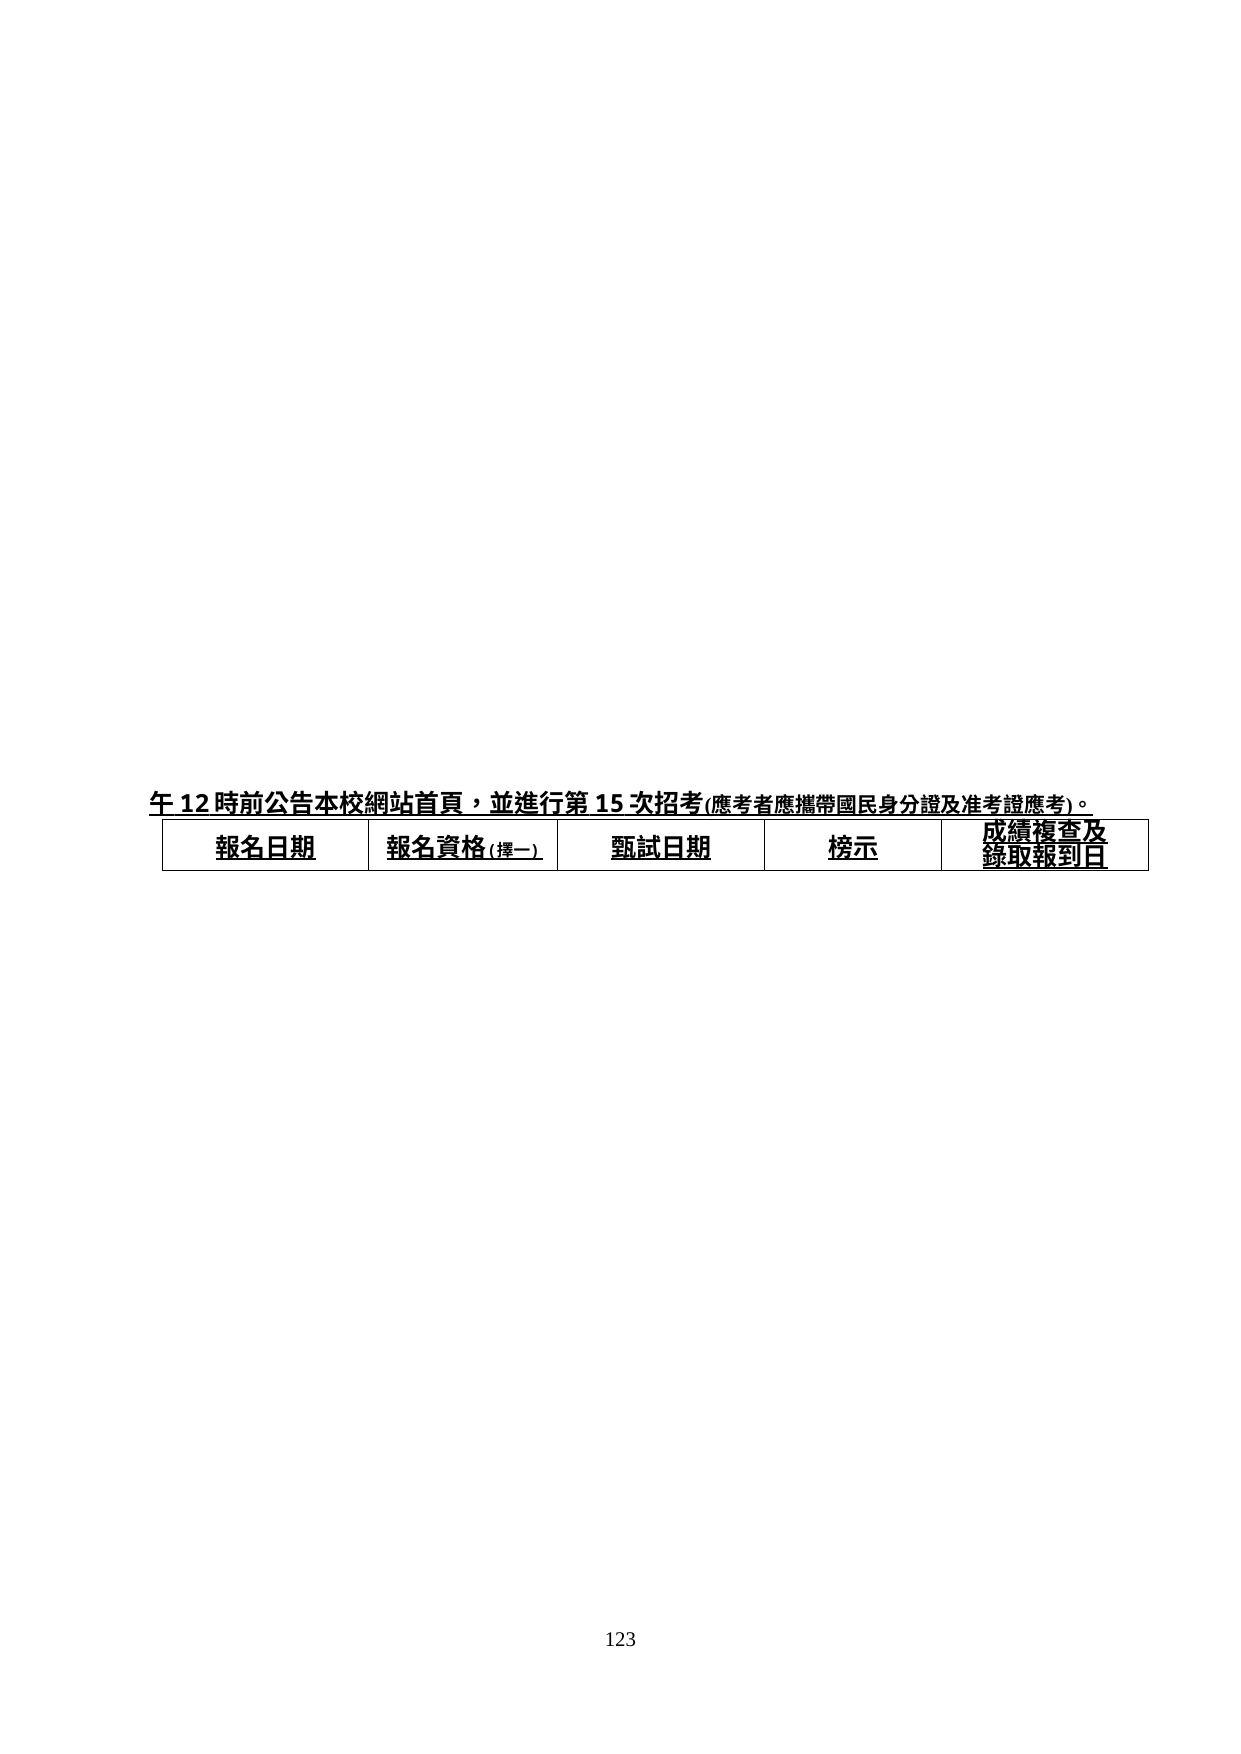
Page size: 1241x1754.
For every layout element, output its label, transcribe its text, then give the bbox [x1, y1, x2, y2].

table_header 榜示 [765, 820, 941, 870]
table_header 報名日期 [163, 820, 368, 870]
table_header 報名資格(擇一) [369, 820, 557, 870]
table_header 甄試日期 [558, 820, 764, 870]
text 午12時前公告本校網站首頁，並進行第15次招考(應考者應攜帶國民身分證及准考證應考)。 [149, 783, 1122, 819]
table_header 成績複查及 錄取報到日 [942, 820, 1148, 870]
